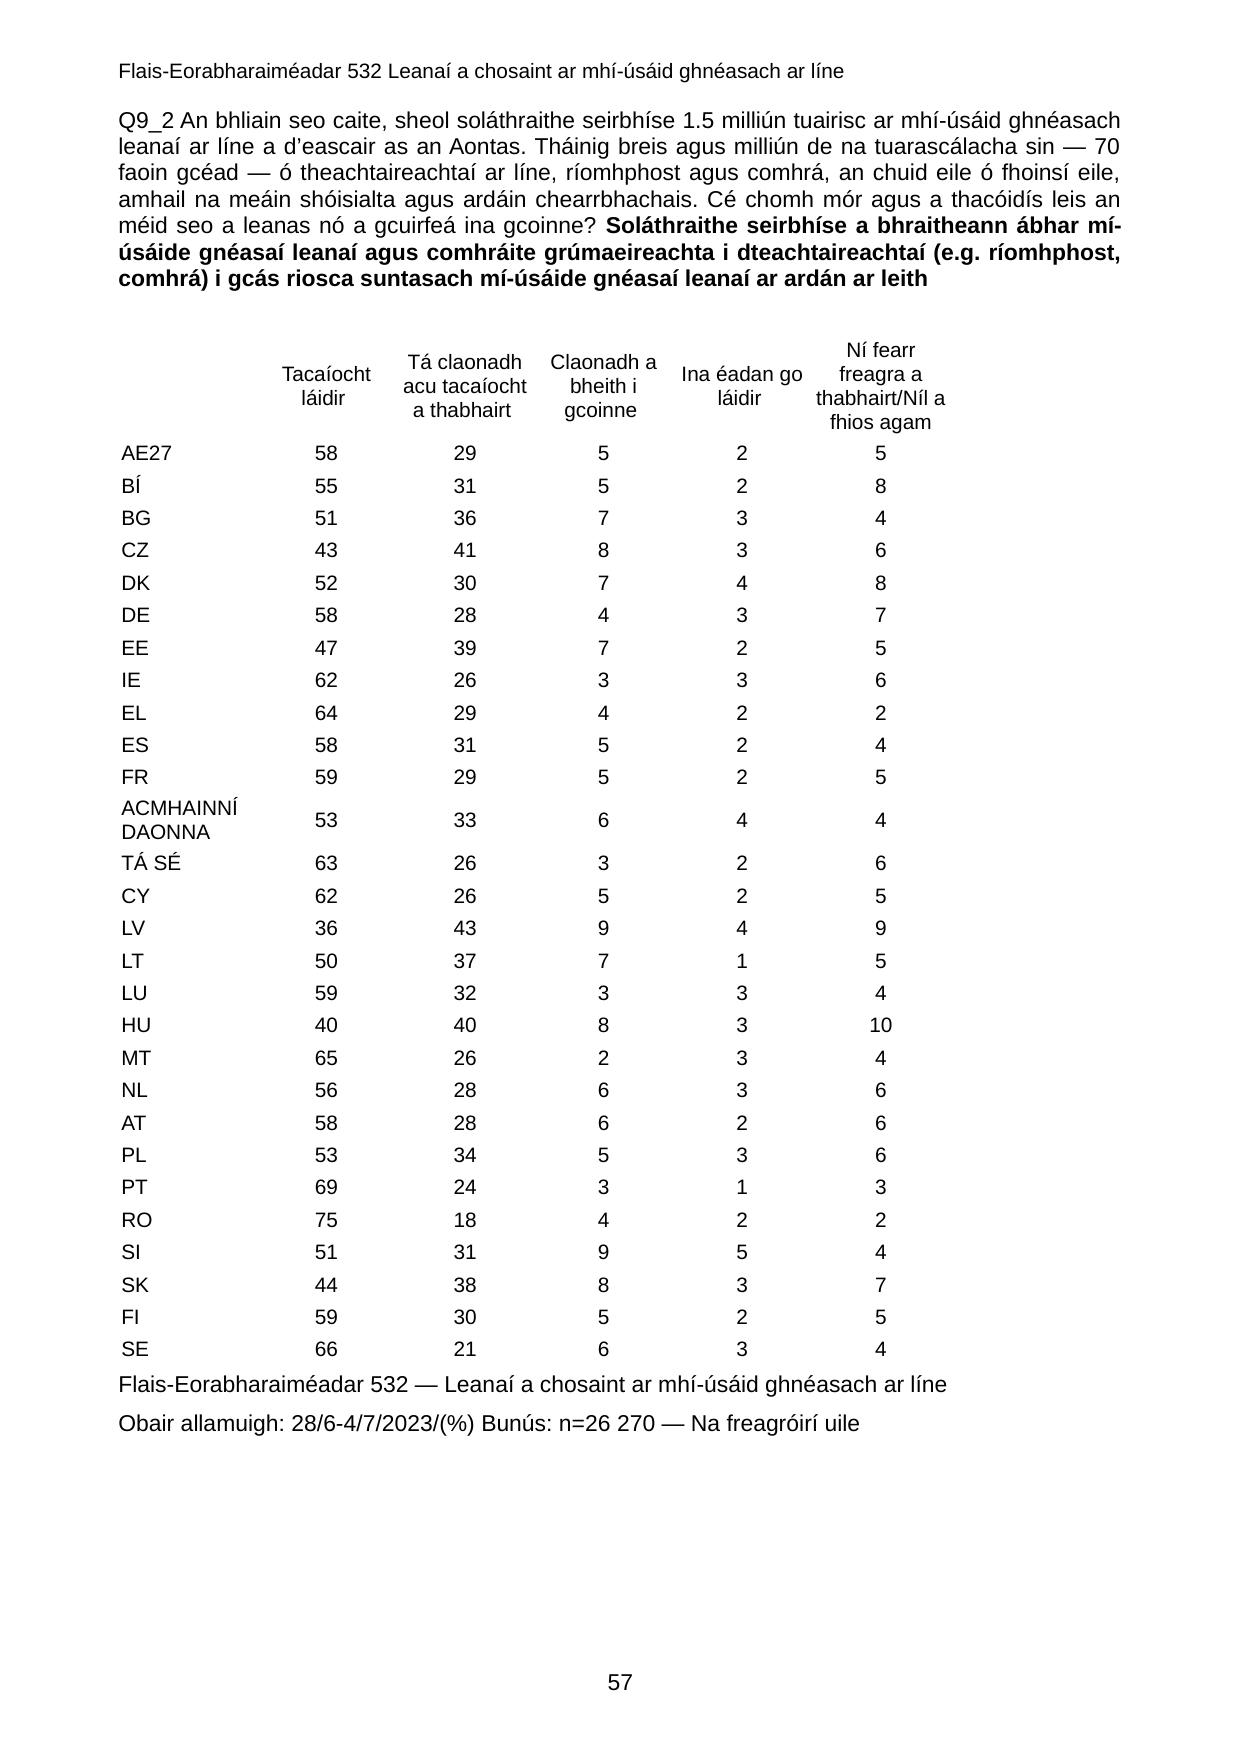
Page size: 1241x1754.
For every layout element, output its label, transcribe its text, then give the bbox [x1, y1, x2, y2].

table_cell 28 [395, 599, 534, 631]
table_cell 2 [673, 880, 811, 912]
table_cell 28 [395, 1074, 534, 1106]
table_cell 2 [673, 1106, 811, 1139]
table_cell 6 [811, 664, 950, 696]
table_cell 3 [534, 664, 673, 696]
table_cell 3 [534, 1171, 673, 1203]
table_cell 7 [811, 1268, 950, 1301]
table_cell 56 [257, 1074, 395, 1106]
table_cell EL [118, 696, 257, 728]
table_cell 3 [534, 847, 673, 879]
table_cell 2 [673, 469, 811, 502]
table_cell 6 [534, 1106, 673, 1139]
table_cell 51 [257, 502, 395, 534]
table_cell 4 [811, 1236, 950, 1268]
table_cell 2 [534, 1041, 673, 1074]
table_cell 4 [534, 1204, 673, 1236]
table_cell 4 [811, 1333, 950, 1365]
table_cell 2 [673, 1301, 811, 1333]
table_cell 29 [395, 696, 534, 728]
table_cell LU [118, 977, 257, 1009]
table_cell 3 [673, 1009, 811, 1041]
table_cell 3 [673, 1333, 811, 1365]
table_cell 31 [395, 1236, 534, 1268]
table_cell LT [118, 944, 257, 977]
table_cell 7 [534, 502, 673, 534]
table_cell 47 [257, 631, 395, 664]
table_cell 3 [673, 977, 811, 1009]
table_cell 2 [811, 1204, 950, 1236]
table_header [118, 335, 257, 437]
table_cell 43 [395, 912, 534, 944]
table_cell RO [118, 1204, 257, 1236]
table_cell 3 [534, 977, 673, 1009]
table_cell 24 [395, 1171, 534, 1203]
table_cell 9 [534, 1236, 673, 1268]
table_cell 63 [257, 847, 395, 879]
table_cell 1 [673, 944, 811, 977]
table_cell SI [118, 1236, 257, 1268]
table_cell 52 [257, 567, 395, 599]
table_cell 44 [257, 1268, 395, 1301]
table_cell 5 [534, 761, 673, 793]
table_cell CY [118, 880, 257, 912]
table_cell 8 [534, 1268, 673, 1301]
table_cell 31 [395, 729, 534, 761]
table_cell 3 [673, 1074, 811, 1106]
table_cell AT [118, 1106, 257, 1139]
table_cell 6 [811, 534, 950, 567]
table_header Tá claonadh acu tacaíocht a thabhairt [395, 335, 534, 437]
table_cell 4 [673, 793, 811, 847]
table_cell 5 [534, 469, 673, 502]
table_cell 58 [257, 599, 395, 631]
table_cell 66 [257, 1333, 395, 1365]
table_cell 38 [395, 1268, 534, 1301]
table_cell 6 [534, 1333, 673, 1365]
table_cell 75 [257, 1204, 395, 1236]
table_cell 4 [811, 977, 950, 1009]
table_cell 28 [395, 1106, 534, 1139]
table_cell 40 [395, 1009, 534, 1041]
table_cell 5 [811, 761, 950, 793]
table_cell CZ [118, 534, 257, 567]
table_header Ina éadan go láidir [673, 335, 811, 437]
table_cell 5 [534, 437, 673, 469]
table_cell 50 [257, 944, 395, 977]
table_cell 8 [811, 469, 950, 502]
table_cell 2 [673, 1204, 811, 1236]
table_cell 7 [534, 944, 673, 977]
table_cell 53 [257, 1139, 395, 1171]
table_cell 5 [811, 1301, 950, 1333]
table_cell BÍ [118, 469, 257, 502]
table_cell 26 [395, 880, 534, 912]
table_cell 4 [673, 567, 811, 599]
table_cell TÁ SÉ [118, 847, 257, 879]
table_cell 62 [257, 880, 395, 912]
table_cell DK [118, 567, 257, 599]
table_cell BG [118, 502, 257, 534]
table_cell 32 [395, 977, 534, 1009]
table_cell 69 [257, 1171, 395, 1203]
text Q9_2 An bhliain seo caite, sheol soláthraithe seirbhíse 1.5 milliún tuairisc ar mhí-úsáid ghnéasach leanaí ar líne a d’eascair as an Aontas. Tháinig breis agus milliún de na tuarascálacha sin — 70 faoin gcéad — ó theachtaireachtaí ar líne, ríomhphost agus comhrá, an chuid eile ó fhoinsí eile, amhail na meáin shóisialta agus ardáin chearrbhachais. Cé chomh mór agus a thacóidís leis an méid seo a leanas nó a gcuirfeá ina gcoinne? Soláthraithe seirbhíse a bhraitheann ábhar mí-úsáide gnéasaí leanaí agus comhráite grúmaeireachta i dteachtaireachtaí (e.g. ríomhphost, comhrá) i gcás riosca suntasach mí-úsáide gnéasaí leanaí ar ardán ar leith [118, 107, 1122, 291]
table_cell 5 [811, 880, 950, 912]
table_cell 3 [673, 1041, 811, 1074]
table_cell 6 [534, 1074, 673, 1106]
table_cell 3 [811, 1171, 950, 1203]
table_cell 59 [257, 977, 395, 1009]
table_cell 59 [257, 761, 395, 793]
table_cell 8 [811, 567, 950, 599]
table_cell 40 [257, 1009, 395, 1041]
table_cell 37 [395, 944, 534, 977]
table_cell 6 [534, 793, 673, 847]
table_cell 55 [257, 469, 395, 502]
table_cell 8 [534, 534, 673, 567]
table_cell HU [118, 1009, 257, 1041]
table_cell 5 [811, 944, 950, 977]
table_cell 2 [673, 761, 811, 793]
table_cell 59 [257, 1301, 395, 1333]
table_cell 2 [811, 696, 950, 728]
table_cell 2 [673, 696, 811, 728]
table_cell 3 [673, 1139, 811, 1171]
table_header Claonadh a bheith i gcoinne [534, 335, 673, 437]
table_cell 8 [534, 1009, 673, 1041]
table_cell 43 [257, 534, 395, 567]
table_cell MT [118, 1041, 257, 1074]
table_cell 5 [534, 1139, 673, 1171]
table_cell 7 [811, 599, 950, 631]
table_cell ES [118, 729, 257, 761]
table_cell 21 [395, 1333, 534, 1365]
table_cell 53 [257, 793, 395, 847]
table_cell 33 [395, 793, 534, 847]
table_cell 29 [395, 437, 534, 469]
table_cell SK [118, 1268, 257, 1301]
table_cell LV [118, 912, 257, 944]
table_cell 51 [257, 1236, 395, 1268]
table_cell 10 [811, 1009, 950, 1041]
table_cell FI [118, 1301, 257, 1333]
table_cell 36 [395, 502, 534, 534]
table_cell 6 [811, 1139, 950, 1171]
table_cell 5 [534, 880, 673, 912]
table_cell 3 [673, 664, 811, 696]
table_cell NL [118, 1074, 257, 1106]
table_cell 3 [673, 1268, 811, 1301]
table_cell 58 [257, 729, 395, 761]
table_cell 7 [534, 631, 673, 664]
table_cell ACMHAINNÍ DAONNA [118, 793, 257, 847]
text Flais-Eorabharaiméadar 532 — Leanaí a chosaint ar mhí-úsáid ghnéasach ar líne [118, 1371, 1122, 1398]
table_cell SE [118, 1333, 257, 1365]
table_cell 30 [395, 567, 534, 599]
table_cell 4 [811, 1041, 950, 1074]
table_cell 9 [534, 912, 673, 944]
table_cell FR [118, 761, 257, 793]
table_cell 58 [257, 437, 395, 469]
table_cell 29 [395, 761, 534, 793]
table_cell 26 [395, 1041, 534, 1074]
table_cell 26 [395, 664, 534, 696]
table_cell 3 [673, 534, 811, 567]
table_cell 41 [395, 534, 534, 567]
table_cell 2 [673, 729, 811, 761]
table_cell 39 [395, 631, 534, 664]
table_cell 2 [673, 847, 811, 879]
table_cell 30 [395, 1301, 534, 1333]
table_cell 4 [673, 912, 811, 944]
table_cell 6 [811, 847, 950, 879]
table_cell PT [118, 1171, 257, 1203]
table_header Ní fearr freagra a thabhairt/Níl a fhios agam [811, 335, 950, 437]
table_header Tacaíocht láidir [257, 335, 395, 437]
table_cell 62 [257, 664, 395, 696]
table_cell 64 [257, 696, 395, 728]
table_cell 18 [395, 1204, 534, 1236]
table_cell 34 [395, 1139, 534, 1171]
table_cell 4 [811, 729, 950, 761]
table_cell PL [118, 1139, 257, 1171]
table_cell DE [118, 599, 257, 631]
table_cell 4 [811, 793, 950, 847]
table_cell 5 [811, 631, 950, 664]
table_cell 3 [673, 599, 811, 631]
table_cell 58 [257, 1106, 395, 1139]
table_cell 3 [673, 502, 811, 534]
text Obair allamuigh: 28/6-4/7/2023/(%) Bunús: n=26 270 — Na freagróirí uile [118, 1409, 1122, 1436]
table_cell 6 [811, 1106, 950, 1139]
table_cell IE [118, 664, 257, 696]
table_cell 6 [811, 1074, 950, 1106]
table_cell 4 [534, 696, 673, 728]
table_cell 2 [673, 437, 811, 469]
table_cell 65 [257, 1041, 395, 1074]
table_cell 26 [395, 847, 534, 879]
table_cell EE [118, 631, 257, 664]
table_cell 5 [534, 1301, 673, 1333]
table_cell 1 [673, 1171, 811, 1203]
table_cell 4 [534, 599, 673, 631]
table_cell 9 [811, 912, 950, 944]
table_cell 7 [534, 567, 673, 599]
table_cell 5 [811, 437, 950, 469]
table_cell 5 [673, 1236, 811, 1268]
table_cell 2 [673, 631, 811, 664]
table_cell 31 [395, 469, 534, 502]
table_cell AE27 [118, 437, 257, 469]
table_cell 4 [811, 502, 950, 534]
table_cell 5 [534, 729, 673, 761]
table_cell 36 [257, 912, 395, 944]
